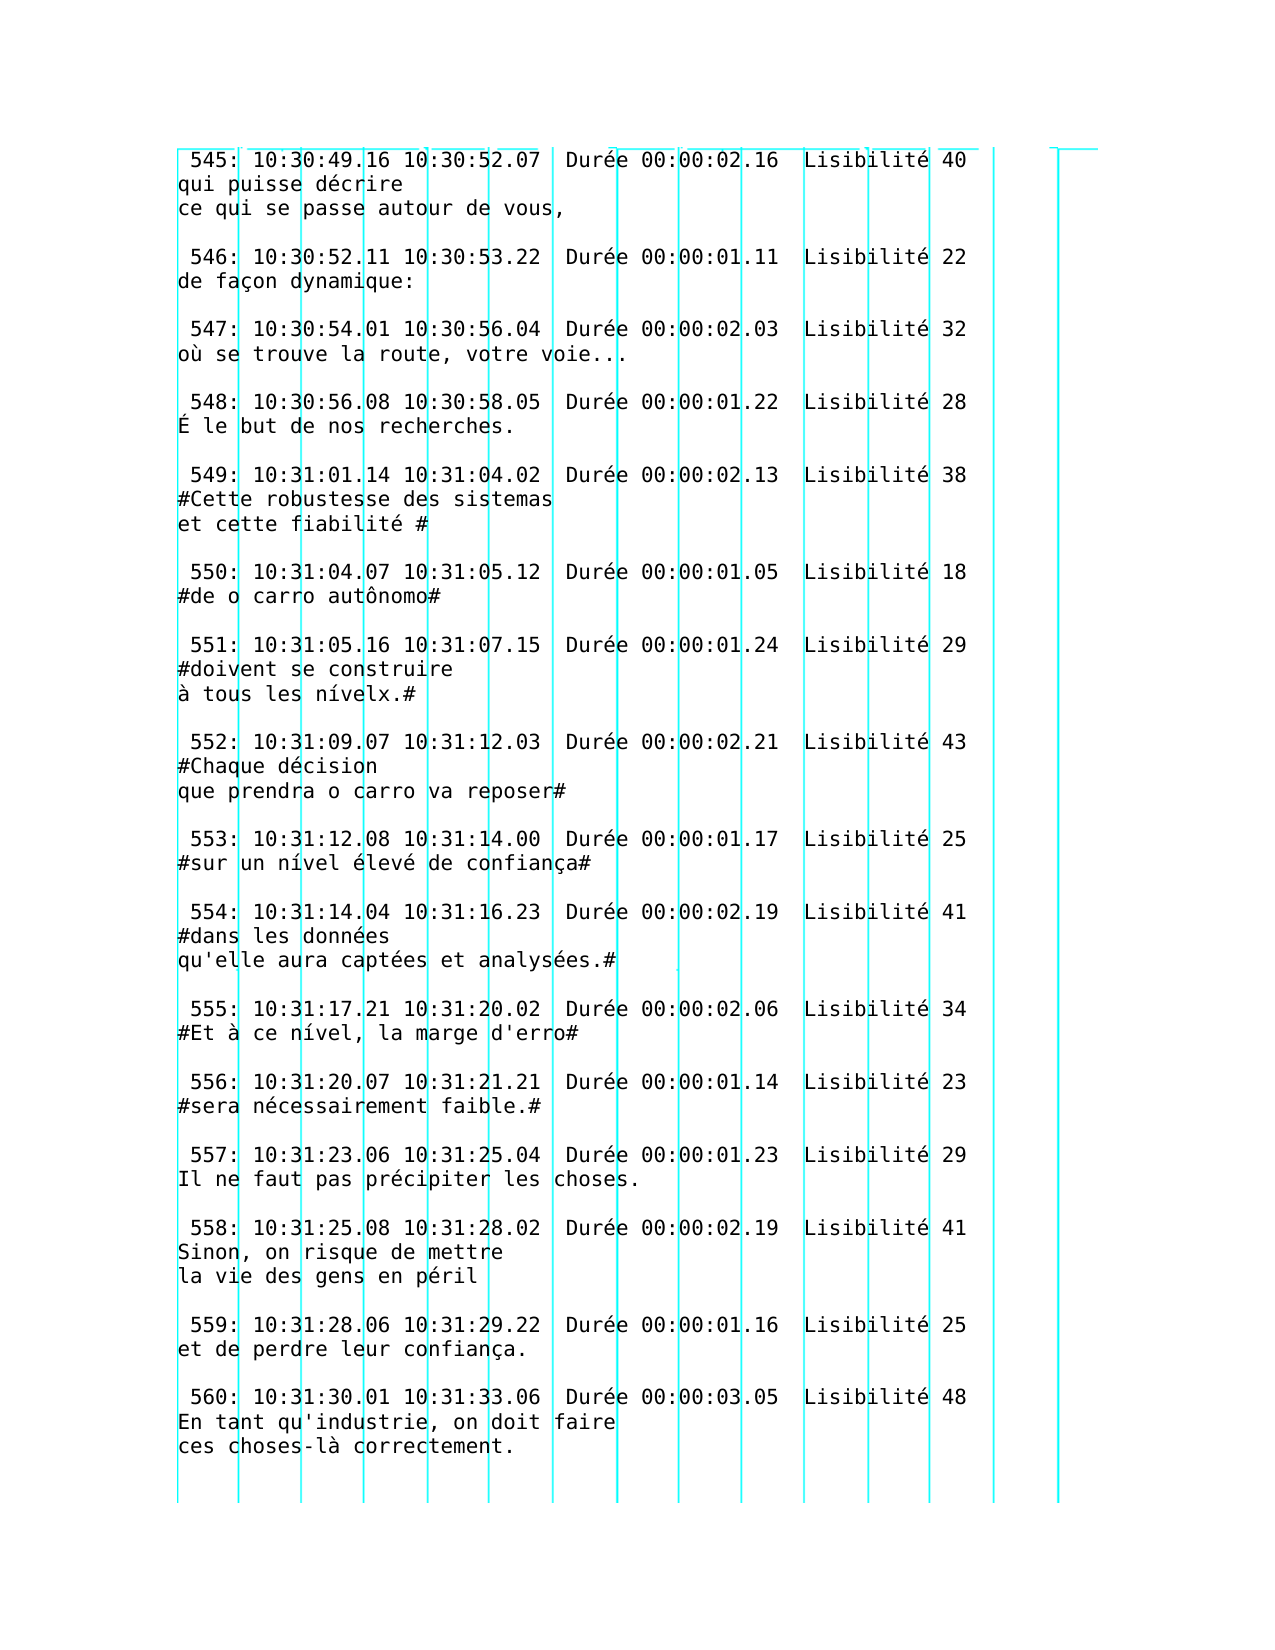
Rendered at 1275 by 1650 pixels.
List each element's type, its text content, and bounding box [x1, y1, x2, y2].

text de façon dynamique: [177, 269, 1098, 293]
text 553: 10:31:12.08 10:31:14.00 Durée 00:00:01.17 Lisibilité 25 [177, 827, 1098, 851]
text #doivent se construire [177, 657, 1098, 682]
picture [177, 147, 1098, 1503]
text #sera nécessairement faible.# [177, 1094, 1098, 1118]
text 558: 10:31:25.08 10:31:28.02 Durée 00:00:02.19 Lisibilité 41 [177, 1216, 1098, 1240]
text ces choses-là correctement. [177, 1434, 1098, 1458]
text 549: 10:31:01.14 10:31:04.02 Durée 00:00:02.13 Lisibilité 38 [177, 463, 1098, 487]
text #Et à ce nível, la marge d'erro# [177, 1021, 1098, 1046]
text 548: 10:30:56.08 10:30:58.05 Durée 00:00:01.22 Lisibilité 28 [177, 390, 1098, 414]
text En tant qu'industrie, on doit faire [177, 1410, 1098, 1434]
text #dans les données [177, 924, 1098, 948]
text 556: 10:31:20.07 10:31:21.21 Durée 00:00:01.14 Lisibilité 23 [177, 1070, 1098, 1094]
text qu'elle aura captées et analysées.# [177, 948, 1098, 973]
text #Chaque décision [177, 754, 1098, 779]
text 545: 10:30:49.16 10:30:52.07 Durée 00:00:02.16 Lisibilité 40 [177, 148, 1098, 172]
text 546: 10:30:52.11 10:30:53.22 Durée 00:00:01.11 Lisibilité 22 [177, 245, 1098, 269]
text à tous les nívelx.# [177, 682, 1098, 706]
text ce qui se passe autour de vous, [177, 196, 1098, 220]
text 557: 10:31:23.06 10:31:25.04 Durée 00:00:01.23 Lisibilité 29 [177, 1143, 1098, 1167]
text Sinon, on risque de mettre [177, 1240, 1098, 1264]
text 555: 10:31:17.21 10:31:20.02 Durée 00:00:02.06 Lisibilité 34 [177, 997, 1098, 1021]
text et de perdre leur confiança. [177, 1337, 1098, 1361]
text que prendra o carro va reposer# [177, 779, 1098, 803]
text qui puisse décrire [177, 172, 1098, 196]
text 554: 10:31:14.04 10:31:16.23 Durée 00:00:02.19 Lisibilité 41 [177, 900, 1098, 924]
text Il ne faut pas précipiter les choses. [177, 1167, 1098, 1191]
text et cette fiabilité # [177, 512, 1098, 536]
text 550: 10:31:04.07 10:31:05.12 Durée 00:00:01.05 Lisibilité 18 [177, 560, 1098, 584]
text 551: 10:31:05.16 10:31:07.15 Durée 00:00:01.24 Lisibilité 29 [177, 633, 1098, 657]
text 559: 10:31:28.06 10:31:29.22 Durée 00:00:01.16 Lisibilité 25 [177, 1313, 1098, 1337]
text où se trouve la route, votre voie... [177, 342, 1098, 366]
text #de o carro autônomo# [177, 584, 1098, 609]
text 547: 10:30:54.01 10:30:56.04 Durée 00:00:02.03 Lisibilité 32 [177, 317, 1098, 342]
text É le but de nos recherches. [177, 414, 1098, 439]
text la vie des gens en péril [177, 1264, 1098, 1288]
text 552: 10:31:09.07 10:31:12.03 Durée 00:00:02.21 Lisibilité 43 [177, 730, 1098, 754]
text 560: 10:31:30.01 10:31:33.06 Durée 00:00:03.05 Lisibilité 48 [177, 1385, 1098, 1410]
text #Cette robustesse des sistemas [177, 487, 1098, 512]
text #sur un nível élevé de confiança# [177, 851, 1098, 876]
